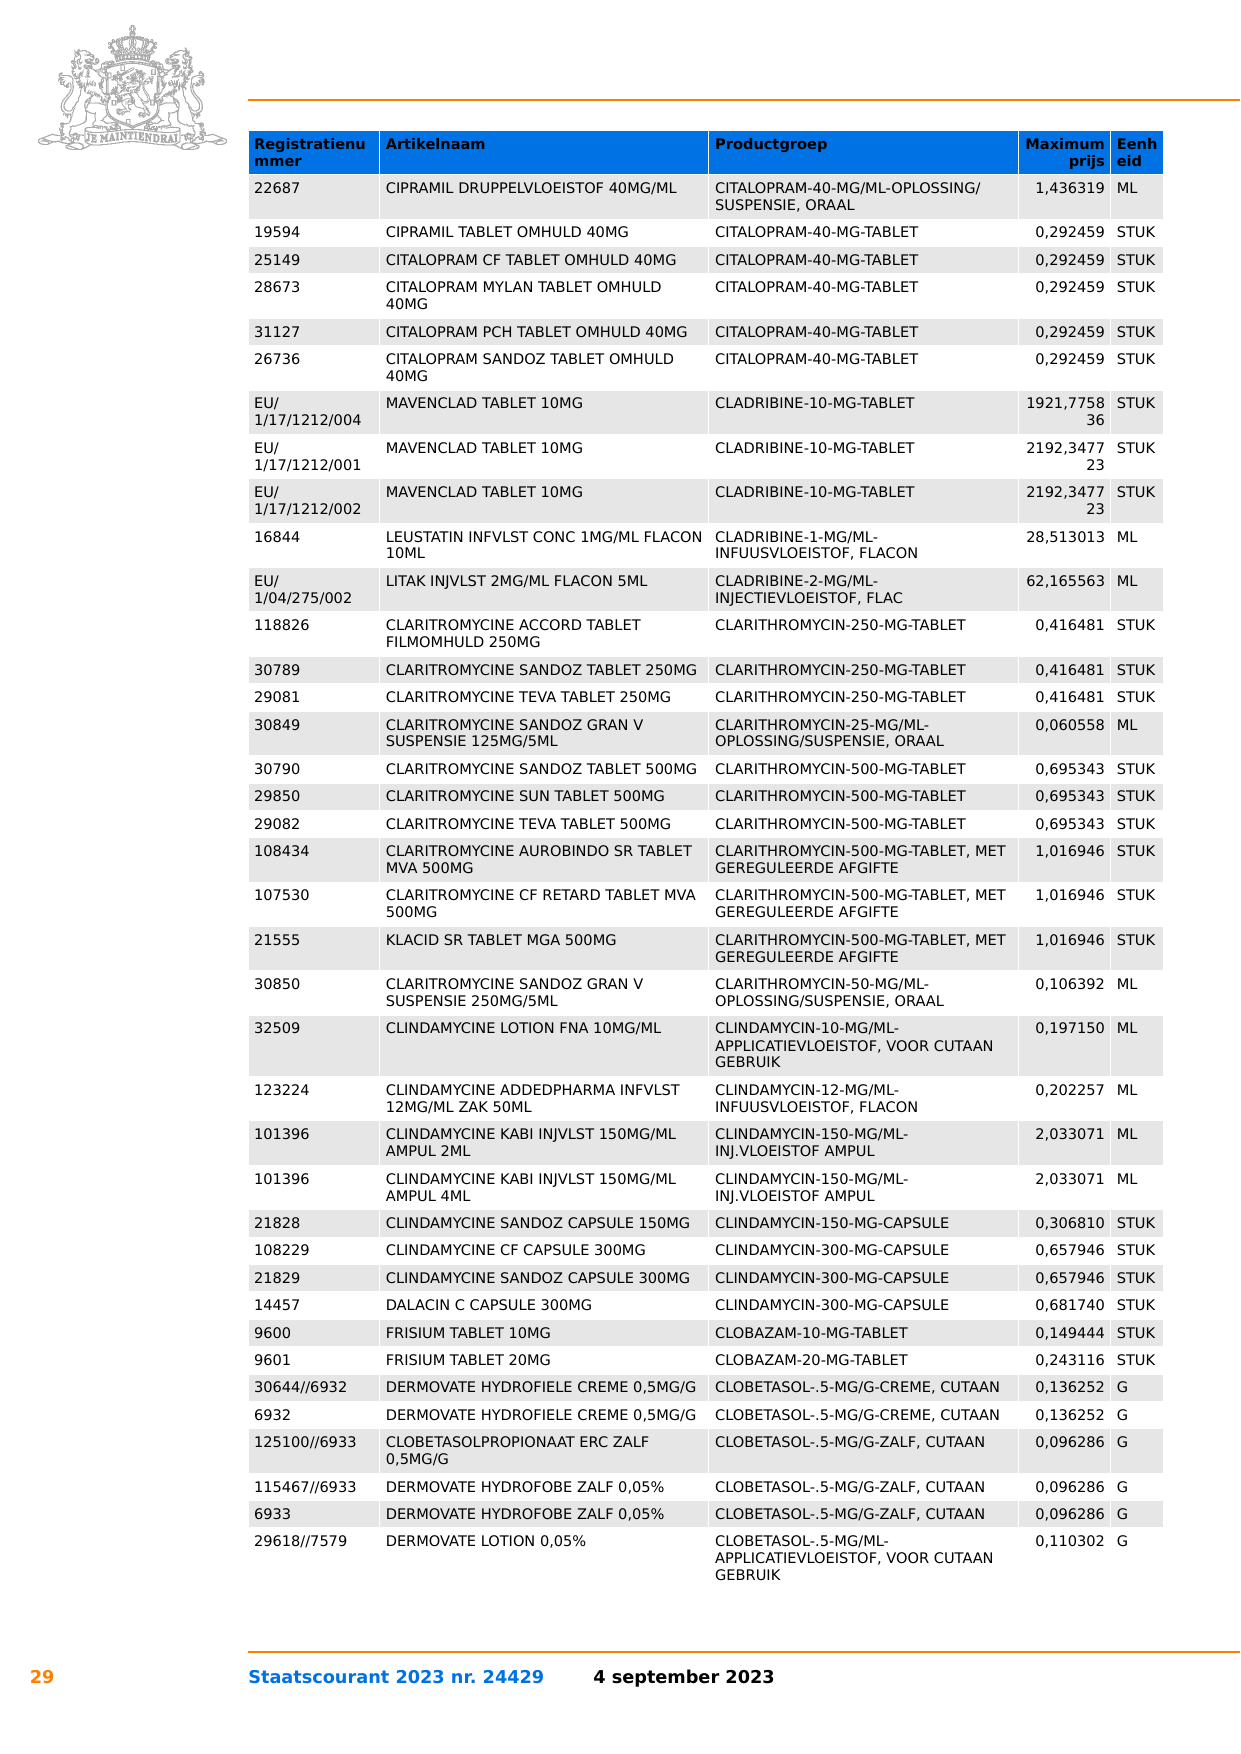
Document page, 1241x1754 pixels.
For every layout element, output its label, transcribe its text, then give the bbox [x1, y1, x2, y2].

table_cell G [1111, 1501, 1163, 1527]
table_cell 22687 [249, 175, 379, 219]
table_cell EU/1/17/1212/001 [249, 435, 379, 478]
table_cell CLOBETASOL-.5-MG/G-ZALF, CUTAAN [709, 1501, 1018, 1527]
table_cell 1,016946 [1019, 927, 1110, 970]
table_cell ML [1111, 524, 1163, 567]
table_cell CLINDAMYCINE SANDOZ CAPSULE 300MG [380, 1265, 708, 1291]
table_cell STUK [1111, 927, 1163, 970]
table_cell STUK [1111, 479, 1163, 523]
table_cell CLADRIBINE-2-MG/ML-INJECTIEVLOEISTOF, FLAC [709, 568, 1018, 611]
table_cell CLINDAMYCIN-300-MG-CAPSULE [709, 1293, 1018, 1319]
table_cell DERMOVATE LOTION 0,05% [380, 1529, 708, 1589]
table_cell CLARITHROMYCIN-500-MG-TABLET [709, 756, 1018, 782]
table_cell G [1111, 1529, 1163, 1589]
table_cell CITALOPRAM-40-MG-TABLET [709, 346, 1018, 389]
table_cell 26736 [249, 346, 379, 389]
table_header Eenheid [1111, 131, 1163, 174]
table_cell CLARITROMYCINE SANDOZ GRAN V SUSPENSIE 250MG/5ML [380, 971, 708, 1015]
table_cell 101396 [249, 1166, 379, 1209]
table_cell CITALOPRAM SANDOZ TABLET OMHULD 40MG [380, 346, 708, 389]
table_cell ML [1111, 1077, 1163, 1120]
table_cell CLINDAMYCINE SANDOZ CAPSULE 150MG [380, 1210, 708, 1237]
table_header Maximumprijs [1019, 131, 1110, 174]
table_cell 0,292459 [1019, 220, 1110, 246]
table_cell 29850 [249, 784, 379, 810]
table_cell 108434 [249, 838, 379, 882]
table_cell CITALOPRAM-40-MG/ML-OPLOSSING/SUSPENSIE, ORAAL [709, 175, 1018, 219]
table_cell ML [1111, 1166, 1163, 1209]
table_cell 21828 [249, 1210, 379, 1237]
table_cell FRISIUM TABLET 10MG [380, 1320, 708, 1346]
table_cell CLINDAMYCINE ADDEDPHARMA INFVLST 12MG/ML ZAK 50ML [380, 1077, 708, 1120]
table_cell 32509 [249, 1016, 379, 1076]
table_cell STUK [1111, 756, 1163, 782]
table_cell 123224 [249, 1077, 379, 1120]
table_cell 0,292459 [1019, 319, 1110, 345]
table_cell 0,060558 [1019, 712, 1110, 755]
table_cell CITALOPRAM-40-MG-TABLET [709, 220, 1018, 246]
table_cell STUK [1111, 319, 1163, 345]
table_cell CLINDAMYCIN-150-MG-CAPSULE [709, 1210, 1018, 1237]
table_cell EU/1/17/1212/002 [249, 479, 379, 523]
table_cell 1,016946 [1019, 838, 1110, 882]
table_cell 9601 [249, 1347, 379, 1373]
table_cell 125100//6933 [249, 1429, 379, 1473]
table_cell 0,695343 [1019, 784, 1110, 810]
table_cell 0,681740 [1019, 1293, 1110, 1319]
table_cell 30850 [249, 971, 379, 1015]
table_cell 107530 [249, 883, 379, 926]
table_cell 0,096286 [1019, 1429, 1110, 1473]
table_cell 0,292459 [1019, 247, 1110, 273]
table_cell CLOBETASOL-.5-MG/G-ZALF, CUTAAN [709, 1429, 1018, 1473]
table_cell CLOBETASOL-.5-MG/G-CREME, CUTAAN [709, 1402, 1018, 1428]
picture [38, 25, 227, 150]
table_cell CLINDAMYCIN-12-MG/ML-INFUUSVLOEISTOF, FLACON [709, 1077, 1018, 1120]
table_cell 0,096286 [1019, 1501, 1110, 1527]
table_header Registratienummer [249, 131, 379, 174]
table_cell 0,243116 [1019, 1347, 1110, 1373]
table_cell CLOBETASOLPROPIONAAT ERC ZALF 0,5MG/G [380, 1429, 708, 1473]
table_cell STUK [1111, 657, 1163, 683]
table_cell STUK [1111, 883, 1163, 926]
table_cell LITAK INJVLST 2MG/ML FLACON 5ML [380, 568, 708, 611]
table_cell 0,657946 [1019, 1265, 1110, 1291]
table_cell CLOBETASOL-.5-MG/G-ZALF, CUTAAN [709, 1474, 1018, 1500]
table_cell CLOBETASOL-.5-MG/ML-APPLICATIEVLOEISTOF, VOOR CUTAAN GEBRUIK [709, 1529, 1018, 1589]
table_cell G [1111, 1402, 1163, 1428]
table_cell MAVENCLAD TABLET 10MG [380, 479, 708, 523]
table_cell CLARITROMYCINE SANDOZ TABLET 500MG [380, 756, 708, 782]
table_cell 21829 [249, 1265, 379, 1291]
table_cell ML [1111, 712, 1163, 755]
table_cell 14457 [249, 1293, 379, 1319]
table_cell ML [1111, 1121, 1163, 1165]
table_cell CLOBAZAM-20-MG-TABLET [709, 1347, 1018, 1373]
table_cell STUK [1111, 684, 1163, 711]
table_cell 30789 [249, 657, 379, 683]
table_cell 108229 [249, 1238, 379, 1264]
table_cell CLARITROMYCINE CF RETARD TABLET MVA 500MG [380, 883, 708, 926]
table_cell CIPRAMIL TABLET OMHULD 40MG [380, 220, 708, 246]
table_cell DERMOVATE HYDROFOBE ZALF 0,05% [380, 1474, 708, 1500]
table_cell 0,292459 [1019, 346, 1110, 389]
table_cell DALACIN C CAPSULE 300MG [380, 1293, 708, 1319]
table_cell 2,033071 [1019, 1166, 1110, 1209]
table_cell CLINDAMYCIN-300-MG-CAPSULE [709, 1238, 1018, 1264]
table_cell CITALOPRAM PCH TABLET OMHULD 40MG [380, 319, 708, 345]
table_cell 29082 [249, 811, 379, 837]
table_cell 0,202257 [1019, 1077, 1110, 1120]
table_cell CLOBAZAM-10-MG-TABLET [709, 1320, 1018, 1346]
table_cell G [1111, 1429, 1163, 1473]
table_cell 0,096286 [1019, 1474, 1110, 1500]
table_cell 0,695343 [1019, 811, 1110, 837]
table_cell CLARITHROMYCIN-500-MG-TABLET, MET GEREGULEERDE AFGIFTE [709, 883, 1018, 926]
table_cell 0,149444 [1019, 1320, 1110, 1346]
table_cell CITALOPRAM MYLAN TABLET OMHULD 40MG [380, 275, 708, 318]
table_cell CITALOPRAM-40-MG-TABLET [709, 319, 1018, 345]
table_cell CLINDAMYCINE LOTION FNA 10MG/ML [380, 1016, 708, 1076]
table_cell CLINDAMYCIN-150-MG/ML-INJ.VLOEISTOF AMPUL [709, 1166, 1018, 1209]
table_cell 9600 [249, 1320, 379, 1346]
table_cell 0,197150 [1019, 1016, 1110, 1076]
table_cell ML [1111, 568, 1163, 611]
table_cell 28673 [249, 275, 379, 318]
table_cell CLARITHROMYCIN-50-MG/ML-OPLOSSING/SUSPENSIE, ORAAL [709, 971, 1018, 1015]
table_cell 0,657946 [1019, 1238, 1110, 1264]
table_cell 6933 [249, 1501, 379, 1527]
table_cell STUK [1111, 838, 1163, 882]
table_cell STUK [1111, 391, 1163, 434]
table_cell CLADRIBINE-10-MG-TABLET [709, 391, 1018, 434]
table_cell CITALOPRAM-40-MG-TABLET [709, 275, 1018, 318]
table_cell 30644//6932 [249, 1375, 379, 1401]
table_cell G [1111, 1375, 1163, 1401]
table_cell 0,292459 [1019, 275, 1110, 318]
table_cell DERMOVATE HYDROFOBE ZALF 0,05% [380, 1501, 708, 1527]
table_cell 19594 [249, 220, 379, 246]
table_cell CLARITROMYCINE AUROBINDO SR TABLET MVA 500MG [380, 838, 708, 882]
table_cell 25149 [249, 247, 379, 273]
table_cell CLADRIBINE-10-MG-TABLET [709, 479, 1018, 523]
table_cell STUK [1111, 435, 1163, 478]
table_cell 0,306810 [1019, 1210, 1110, 1237]
table_cell STUK [1111, 247, 1163, 273]
table_cell CLARITROMYCINE ACCORD TABLET FILMOMHULD 250MG [380, 613, 708, 656]
table_cell CLINDAMYCINE CF CAPSULE 300MG [380, 1238, 708, 1264]
table_cell ML [1111, 971, 1163, 1015]
table_cell STUK [1111, 275, 1163, 318]
table_cell DERMOVATE HYDROFIELE CREME 0,5MG/G [380, 1375, 708, 1401]
table_cell 101396 [249, 1121, 379, 1165]
table_cell CLARITROMYCINE TEVA TABLET 500MG [380, 811, 708, 837]
table_cell EU/1/04/275/002 [249, 568, 379, 611]
table_cell STUK [1111, 1320, 1163, 1346]
table_cell CITALOPRAM CF TABLET OMHULD 40MG [380, 247, 708, 273]
table_cell STUK [1111, 1265, 1163, 1291]
table_cell 31127 [249, 319, 379, 345]
table_cell CLINDAMYCINE KABI INJVLST 150MG/ML AMPUL 2ML [380, 1121, 708, 1165]
table_cell LEUSTATIN INFVLST CONC 1MG/ML FLACON 10ML [380, 524, 708, 567]
table_cell STUK [1111, 346, 1163, 389]
table_cell 6932 [249, 1402, 379, 1428]
table_cell 62,165563 [1019, 568, 1110, 611]
table_cell CLINDAMYCINE KABI INJVLST 150MG/ML AMPUL 4ML [380, 1166, 708, 1209]
table_cell CLARITROMYCINE SUN TABLET 500MG [380, 784, 708, 810]
table_cell 29081 [249, 684, 379, 711]
table_cell 21555 [249, 927, 379, 970]
table_cell STUK [1111, 613, 1163, 656]
table_cell CLARITHROMYCIN-500-MG-TABLET [709, 784, 1018, 810]
table_header Productgroep [709, 131, 1018, 174]
table_cell CLARITHROMYCIN-250-MG-TABLET [709, 613, 1018, 656]
table_cell CLINDAMYCIN-10-MG/ML-APPLICATIEVLOEISTOF, VOOR CUTAAN GEBRUIK [709, 1016, 1018, 1076]
table_cell 16844 [249, 524, 379, 567]
table_cell CLARITROMYCINE TEVA TABLET 250MG [380, 684, 708, 711]
table_cell 0,136252 [1019, 1375, 1110, 1401]
table_cell STUK [1111, 1210, 1163, 1237]
table_cell STUK [1111, 784, 1163, 810]
table_cell CLARITROMYCINE SANDOZ TABLET 250MG [380, 657, 708, 683]
table_cell 1921,775836 [1019, 391, 1110, 434]
table_cell CITALOPRAM-40-MG-TABLET [709, 247, 1018, 273]
table_cell EU/1/17/1212/004 [249, 391, 379, 434]
table_cell CLINDAMYCIN-300-MG-CAPSULE [709, 1265, 1018, 1291]
table_cell CLARITHROMYCIN-25-MG/ML-OPLOSSING/SUSPENSIE, ORAAL [709, 712, 1018, 755]
table_cell 29618//7579 [249, 1529, 379, 1589]
table_cell 0,416481 [1019, 684, 1110, 711]
table_cell 2,033071 [1019, 1121, 1110, 1165]
table_cell 1,436319 [1019, 175, 1110, 219]
table_cell STUK [1111, 1293, 1163, 1319]
table_cell 0,136252 [1019, 1402, 1110, 1428]
table_cell CLOBETASOL-.5-MG/G-CREME, CUTAAN [709, 1375, 1018, 1401]
table_cell 2192,347723 [1019, 479, 1110, 523]
table_cell CLARITHROMYCIN-250-MG-TABLET [709, 657, 1018, 683]
table_cell 115467//6933 [249, 1474, 379, 1500]
table_cell CLADRIBINE-1-MG/ML-INFUUSVLOEISTOF, FLACON [709, 524, 1018, 567]
table_cell STUK [1111, 220, 1163, 246]
table_cell CLADRIBINE-10-MG-TABLET [709, 435, 1018, 478]
table_cell CLARITHROMYCIN-250-MG-TABLET [709, 684, 1018, 711]
table_cell MAVENCLAD TABLET 10MG [380, 391, 708, 434]
table_cell 30790 [249, 756, 379, 782]
table_cell G [1111, 1474, 1163, 1500]
table_cell 0,695343 [1019, 756, 1110, 782]
table_cell FRISIUM TABLET 20MG [380, 1347, 708, 1373]
table_cell 2192,347723 [1019, 435, 1110, 478]
table_cell 1,016946 [1019, 883, 1110, 926]
table_cell 118826 [249, 613, 379, 656]
table_cell CLARITROMYCINE SANDOZ GRAN V SUSPENSIE 125MG/5ML [380, 712, 708, 755]
table_cell 0,110302 [1019, 1529, 1110, 1589]
table_cell KLACID SR TABLET MGA 500MG [380, 927, 708, 970]
table_cell CLINDAMYCIN-150-MG/ML-INJ.VLOEISTOF AMPUL [709, 1121, 1018, 1165]
table_cell 0,416481 [1019, 657, 1110, 683]
table_cell 30849 [249, 712, 379, 755]
table_cell CLARITHROMYCIN-500-MG-TABLET, MET GEREGULEERDE AFGIFTE [709, 838, 1018, 882]
table_cell ML [1111, 175, 1163, 219]
table_cell ML [1111, 1016, 1163, 1076]
table_cell MAVENCLAD TABLET 10MG [380, 435, 708, 478]
table_cell 0,416481 [1019, 613, 1110, 656]
table_cell DERMOVATE HYDROFIELE CREME 0,5MG/G [380, 1402, 708, 1428]
table_cell 28,513013 [1019, 524, 1110, 567]
table_cell STUK [1111, 1238, 1163, 1264]
table_cell CLARITHROMYCIN-500-MG-TABLET, MET GEREGULEERDE AFGIFTE [709, 927, 1018, 970]
table_cell CIPRAMIL DRUPPELVLOEISTOF 40MG/ML [380, 175, 708, 219]
table_cell STUK [1111, 811, 1163, 837]
table_cell CLARITHROMYCIN-500-MG-TABLET [709, 811, 1018, 837]
table_cell STUK [1111, 1347, 1163, 1373]
table_header Artikelnaam [380, 131, 708, 174]
table_cell 0,106392 [1019, 971, 1110, 1015]
